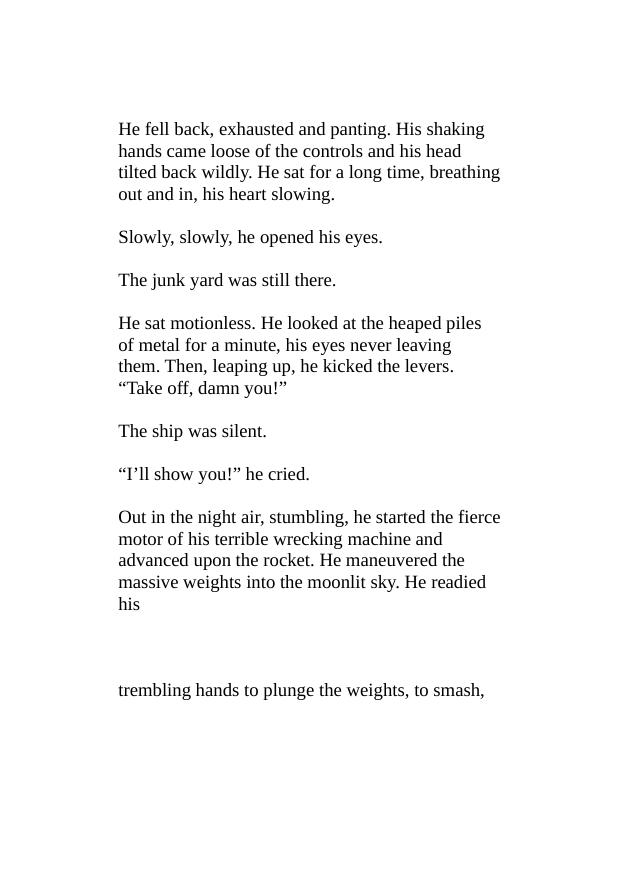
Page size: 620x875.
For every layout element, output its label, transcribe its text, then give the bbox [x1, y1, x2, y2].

text He fell back, exhausted and panting. His shaking hands came loose of the controls and his head tilted back wildly. He sat for a long time, breathing out and in, his heart slowing. Slowly, slowly, he opened his eyes. The junk yard was still there. He sat motionless. He looked at the heaped piles of metal for a minute, his eyes never leaving them. Then, leaping up, he kicked the levers. “Take off, damn you!” The ship was silent. “I’ll show you!” he cried. Out in the night air, stumbling, he started the fierce motor of his terrible wrecking machine and advanced upon the rocket. He maneuvered the massive weights into the moonlit sky. He readied his trembling hands to plunge the weights, to smash, [118, 118, 501, 700]
